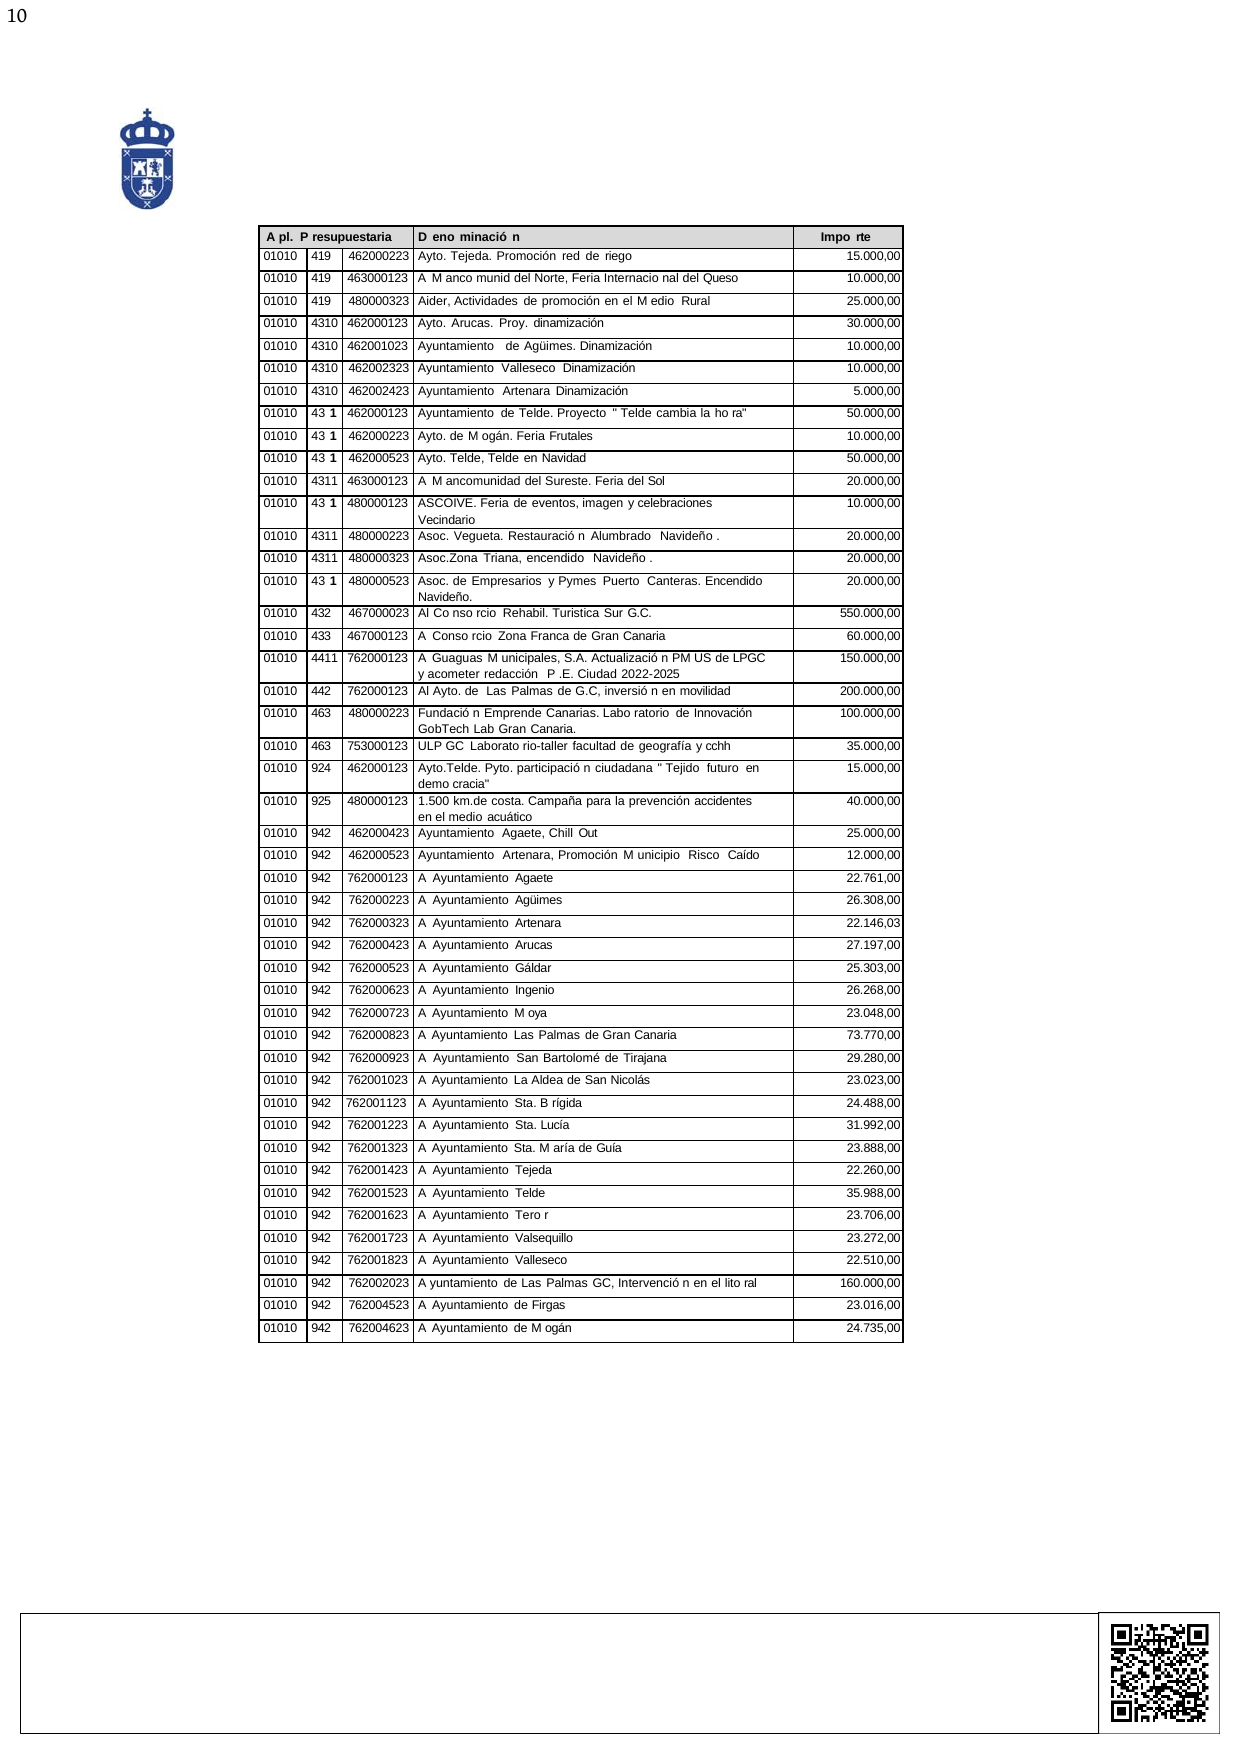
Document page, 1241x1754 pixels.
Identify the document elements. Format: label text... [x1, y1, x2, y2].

table_cell 01010 [260, 871, 306, 892]
table_cell 29.280,00 [794, 1051, 902, 1072]
table_cell 4310 [308, 317, 342, 338]
table_cell 462001023 [343, 339, 413, 360]
table_cell 40.000,00 [794, 794, 902, 824]
table_cell 462002423 [343, 384, 413, 405]
table_cell 01010 [260, 574, 306, 605]
table_cell 01010 [260, 652, 306, 682]
table_cell 762000523 [343, 961, 413, 982]
table_cell 10.000,00 [794, 362, 902, 383]
table_cell A Ayuntamiento Tejeda [414, 1163, 793, 1184]
table_cell 942 [308, 961, 342, 982]
table_cell 23.706,00 [794, 1208, 902, 1229]
table_cell 762000123 [343, 684, 413, 705]
table_cell A Ayuntamiento de M ogán [414, 1321, 793, 1342]
table_cell 01010 [260, 1298, 306, 1319]
table_cell 462000223 [343, 249, 413, 270]
table_cell 43 1 [308, 574, 342, 605]
table_cell 4310 [308, 362, 342, 383]
table_cell 01010 [260, 826, 306, 847]
table_cell 480000523 [343, 574, 413, 605]
table_cell 942 [308, 826, 342, 847]
table_cell 762000923 [343, 1051, 413, 1072]
table_cell 20.000,00 [794, 474, 902, 495]
table_cell 762004623 [343, 1321, 413, 1342]
table_cell 01010 [260, 848, 306, 869]
table_cell 480000123 [343, 794, 413, 824]
table_cell 01010 [260, 1253, 306, 1274]
table_cell Ayto. de M ogán. Feria Frutales [414, 429, 793, 450]
table_cell 762001423 [343, 1163, 413, 1184]
table_cell 4411 [308, 652, 342, 682]
table_cell 23.888,00 [794, 1141, 902, 1162]
table_cell 942 [308, 1006, 342, 1027]
table_cell 419 [308, 272, 342, 293]
table_cell 467000123 [343, 629, 413, 650]
table_cell 942 [308, 1051, 342, 1072]
table_cell 01010 [260, 1321, 306, 1342]
table_cell 419 [308, 249, 342, 270]
table_cell 480000123 [343, 497, 413, 527]
table_cell 23.016,00 [794, 1298, 902, 1319]
table_cell 43 1 [308, 429, 342, 450]
table_header Impo rte [794, 227, 902, 248]
table_cell 762000123 [343, 652, 413, 682]
table_cell 463000123 [343, 272, 413, 293]
table_cell 01010 [260, 384, 306, 405]
table_cell 01010 [260, 794, 306, 824]
table_cell 762001123 [343, 1096, 413, 1117]
table_cell A Ayuntamiento Sta. M aría de Guía [414, 1141, 793, 1162]
table_cell 762001823 [343, 1253, 413, 1274]
table_cell 10.000,00 [794, 339, 902, 360]
table_cell 762001623 [343, 1208, 413, 1229]
table_cell Al Co nso rcio Rehabil. Turistica Sur G.C. [414, 607, 793, 627]
table_cell 942 [308, 848, 342, 869]
table_cell 01010 [260, 938, 306, 959]
table_cell 462000123 [343, 407, 413, 428]
table_cell 550.000,00 [794, 607, 902, 627]
table_cell 942 [308, 1118, 342, 1139]
table_cell 462000523 [343, 452, 413, 473]
table_cell 01010 [260, 1208, 306, 1229]
table_cell 01010 [260, 1028, 306, 1049]
table_cell 462000523 [343, 848, 413, 869]
table_cell Ayuntamiento de Telde. Proyecto " Telde cambia la ho ra" [414, 407, 793, 428]
table_cell Ayto. Arucas. Proy. dinamización [414, 317, 793, 338]
table_cell 480000323 [343, 552, 413, 572]
table_cell A Ayuntamiento Gáldar [414, 961, 793, 982]
table_cell Asoc. de Empresarios y Pymes Puerto Canteras. Encendido Navideño. [414, 574, 793, 605]
table_cell 4310 [308, 339, 342, 360]
table_cell A Guaguas M unicipales, S.A. Actualizació n PM US de LPGC y acometer redacción P .E. Ciudad 2022-2025 [414, 652, 793, 682]
table_cell A M anco munid del Norte, Feria Internacio nal del Queso [414, 272, 793, 293]
table_cell A Ayuntamiento Sta. B rígida [414, 1096, 793, 1117]
table_cell A Conso rcio Zona Franca de Gran Canaria [414, 629, 793, 650]
table_cell ASCOIVE. Feria de eventos, imagen y celebraciones Vecindario [414, 497, 793, 527]
table_cell 01010 [260, 1163, 306, 1184]
table_cell 26.308,00 [794, 893, 902, 914]
table_cell A Ayuntamiento La Aldea de San Nicolás [414, 1073, 793, 1094]
table_cell 10.000,00 [794, 497, 902, 527]
table_cell 942 [308, 983, 342, 1004]
table_cell 20.000,00 [794, 552, 902, 572]
table_cell 10.000,00 [794, 429, 902, 450]
table_cell 25.000,00 [794, 294, 902, 315]
table_cell 22.260,00 [794, 1163, 902, 1184]
table_cell A Ayuntamiento Las Palmas de Gran Canaria [414, 1028, 793, 1049]
table_cell Fundació n Emprende Canarias. Labo ratorio de Innovación GobTech Lab Gran Canaria. [414, 707, 793, 737]
table_cell 462002323 [343, 362, 413, 383]
table_cell 01010 [260, 552, 306, 572]
table_cell 762001723 [343, 1231, 413, 1252]
table_cell 753000123 [343, 739, 413, 760]
table_cell 762001223 [343, 1118, 413, 1139]
table_cell Aider, Actividades de promoción en el M edio Rural [414, 294, 793, 315]
table_cell 01010 [260, 761, 306, 792]
table_cell 762002023 [343, 1276, 413, 1297]
table_cell 15.000,00 [794, 249, 902, 270]
table_cell 942 [308, 1096, 342, 1117]
table_cell 924 [308, 761, 342, 792]
table_cell 762000223 [343, 893, 413, 914]
table_cell A Ayuntamiento Telde [414, 1186, 793, 1207]
table_cell 12.000,00 [794, 848, 902, 869]
table_cell 01010 [260, 1276, 306, 1297]
table_cell 01010 [260, 474, 306, 495]
table_cell 01010 [260, 684, 306, 705]
table_cell 100.000,00 [794, 707, 902, 737]
table_cell 35.988,00 [794, 1186, 902, 1207]
table_cell 01010 [260, 1186, 306, 1207]
table_cell 01010 [260, 429, 306, 450]
table_cell ULP GC Laborato rio-taller facultad de geografía y cchh [414, 739, 793, 760]
table_cell A Ayuntamiento M oya [414, 1006, 793, 1027]
table_cell 200.000,00 [794, 684, 902, 705]
table_cell 60.000,00 [794, 629, 902, 650]
table_cell 43 1 [308, 497, 342, 527]
table_cell 35.000,00 [794, 739, 902, 760]
table_cell 01010 [260, 1231, 306, 1252]
table_cell 480000223 [343, 529, 413, 550]
table_cell 942 [308, 1276, 342, 1297]
table_cell Ayto. Telde, Telde en Navidad [414, 452, 793, 473]
picture [1098, 1612, 1220, 1734]
table_cell 26.268,00 [794, 983, 902, 1004]
table_cell 762000723 [343, 1006, 413, 1027]
table_cell 942 [308, 871, 342, 892]
table_cell 160.000,00 [794, 1276, 902, 1297]
table_cell Ayuntamiento Valleseco Dinamización [414, 362, 793, 383]
table_cell 43 1 [308, 452, 342, 473]
table_cell 10.000,00 [794, 272, 902, 293]
table_cell 150.000,00 [794, 652, 902, 682]
table_cell A Ayuntamiento Agüimes [414, 893, 793, 914]
table_cell 480000323 [343, 294, 413, 315]
table_cell 20.000,00 [794, 574, 902, 605]
table_cell A Ayuntamiento Valleseco [414, 1253, 793, 1274]
table_cell 762001023 [343, 1073, 413, 1094]
table_cell 27.197,00 [794, 938, 902, 959]
table_cell 762001523 [343, 1186, 413, 1207]
table_cell 762001323 [343, 1141, 413, 1162]
table_cell 942 [308, 1208, 342, 1229]
table_cell 925 [308, 794, 342, 824]
table_cell 442 [308, 684, 342, 705]
table_cell 01010 [260, 983, 306, 1004]
table_cell A Ayuntamiento Sta. Lucía [414, 1118, 793, 1139]
table_cell 762000323 [343, 916, 413, 937]
table_cell 4311 [308, 474, 342, 495]
table_cell 23.048,00 [794, 1006, 902, 1027]
table_cell 762000623 [343, 983, 413, 1004]
picture [118, 107, 176, 210]
table_cell A Ayuntamiento de Firgas [414, 1298, 793, 1319]
table_header D eno minació n [414, 227, 793, 248]
table_cell A Ayuntamiento Artenara [414, 916, 793, 937]
table_cell 463 [308, 707, 342, 737]
table_cell 01010 [260, 1051, 306, 1072]
table_cell Ayto.Telde. Pyto. participació n ciudadana " Tejido futuro en demo cracia" [414, 761, 793, 792]
table_cell 4311 [308, 529, 342, 550]
table_cell 20.000,00 [794, 529, 902, 550]
table_cell Ayto. Tejeda. Promoción red de riego [414, 249, 793, 270]
table_cell 463000123 [343, 474, 413, 495]
table_cell 01010 [260, 1096, 306, 1117]
table_cell 01010 [260, 407, 306, 428]
table_cell A M ancomunidad del Sureste. Feria del Sol [414, 474, 793, 495]
table_cell 942 [308, 1231, 342, 1252]
table_cell 463 [308, 739, 342, 760]
table_cell 942 [308, 1141, 342, 1162]
table_cell 50.000,00 [794, 452, 902, 473]
table_cell 1.500 km.de costa. Campaña para la prevención accidentes en el medio acuático [414, 794, 793, 824]
table_cell 01010 [260, 362, 306, 383]
table_cell A Ayuntamiento Agaete [414, 871, 793, 892]
table_cell 23.272,00 [794, 1231, 902, 1252]
table_cell A Ayuntamiento San Bartolomé de Tirajana [414, 1051, 793, 1072]
table_cell 942 [308, 938, 342, 959]
table_cell 01010 [260, 1073, 306, 1094]
table_cell 01010 [260, 529, 306, 550]
table_cell 50.000,00 [794, 407, 902, 428]
table_cell 01010 [260, 294, 306, 315]
table_cell 480000223 [343, 707, 413, 737]
table_cell 462000123 [343, 317, 413, 338]
table_cell 942 [308, 1163, 342, 1184]
table_cell 22.510,00 [794, 1253, 902, 1274]
table_cell 73.770,00 [794, 1028, 902, 1049]
table_cell 762004523 [343, 1298, 413, 1319]
table_cell 22.761,00 [794, 871, 902, 892]
table_cell 432 [308, 607, 342, 627]
table_cell 01010 [260, 1141, 306, 1162]
table_cell 762000823 [343, 1028, 413, 1049]
table_cell 4311 [308, 552, 342, 572]
table_cell Asoc.Zona Triana, encendido Navideño . [414, 552, 793, 572]
table_cell 942 [308, 1186, 342, 1207]
table_cell 15.000,00 [794, 761, 902, 792]
table_cell 31.992,00 [794, 1118, 902, 1139]
table_cell 22.146,03 [794, 916, 902, 937]
table_cell A Ayuntamiento Arucas [414, 938, 793, 959]
table_cell Asoc. Vegueta. Restauració n Alumbrado Navideño . [414, 529, 793, 550]
table_cell 01010 [260, 1118, 306, 1139]
table_cell A Ayuntamiento Valsequillo [414, 1231, 793, 1252]
table_cell 24.488,00 [794, 1096, 902, 1117]
table_cell A Ayuntamiento Ingenio [414, 983, 793, 1004]
table_cell 942 [308, 893, 342, 914]
table_cell 01010 [260, 961, 306, 982]
table_cell 942 [308, 916, 342, 937]
table_cell 5.000,00 [794, 384, 902, 405]
table_cell Ayuntamiento Artenara Dinamización [414, 384, 793, 405]
table_cell 01010 [260, 707, 306, 737]
table_cell 762000423 [343, 938, 413, 959]
table_cell 01010 [260, 916, 306, 937]
table_cell 942 [308, 1073, 342, 1094]
table_cell Ayuntamiento Agaete, Chill Out [414, 826, 793, 847]
table_cell 942 [308, 1028, 342, 1049]
table_cell 462000123 [343, 761, 413, 792]
table_cell 01010 [260, 317, 306, 338]
table_cell 24.735,00 [794, 1321, 902, 1342]
table_cell 01010 [260, 1006, 306, 1027]
table_cell 30.000,00 [794, 317, 902, 338]
table_cell 01010 [260, 272, 306, 293]
table_cell 25.000,00 [794, 826, 902, 847]
table_cell Ayuntamiento Artenara, Promoción M unicipio Risco Caído [414, 848, 793, 869]
table_cell 462000223 [343, 429, 413, 450]
table_cell 942 [308, 1253, 342, 1274]
table_cell 762000123 [343, 871, 413, 892]
table_cell 01010 [260, 739, 306, 760]
table_cell 01010 [260, 629, 306, 650]
table_cell Al Ayto. de Las Palmas de G.C, inversió n en movilidad [414, 684, 793, 705]
table_cell 01010 [260, 607, 306, 627]
table_cell A yuntamiento de Las Palmas GC, Intervenció n en el lito ral [414, 1276, 793, 1297]
table_cell 467000023 [343, 607, 413, 627]
table_cell 942 [308, 1321, 342, 1342]
table_cell 4310 [308, 384, 342, 405]
table_cell 942 [308, 1298, 342, 1319]
table_cell 01010 [260, 497, 306, 527]
table_header A pl. P resupuestaria [260, 227, 413, 248]
table_cell A Ayuntamiento Tero r [414, 1208, 793, 1229]
table_cell 23.023,00 [794, 1073, 902, 1094]
table_cell 01010 [260, 339, 306, 360]
table_cell 419 [308, 294, 342, 315]
table_cell 43 1 [308, 407, 342, 428]
table_cell 462000423 [343, 826, 413, 847]
table_cell 01010 [260, 893, 306, 914]
table_cell 01010 [260, 249, 306, 270]
table_cell 433 [308, 629, 342, 650]
table_cell Ayuntamiento de Agüimes. Dinamización [414, 339, 793, 360]
table_cell 01010 [260, 452, 306, 473]
table_cell 25.303,00 [794, 961, 902, 982]
